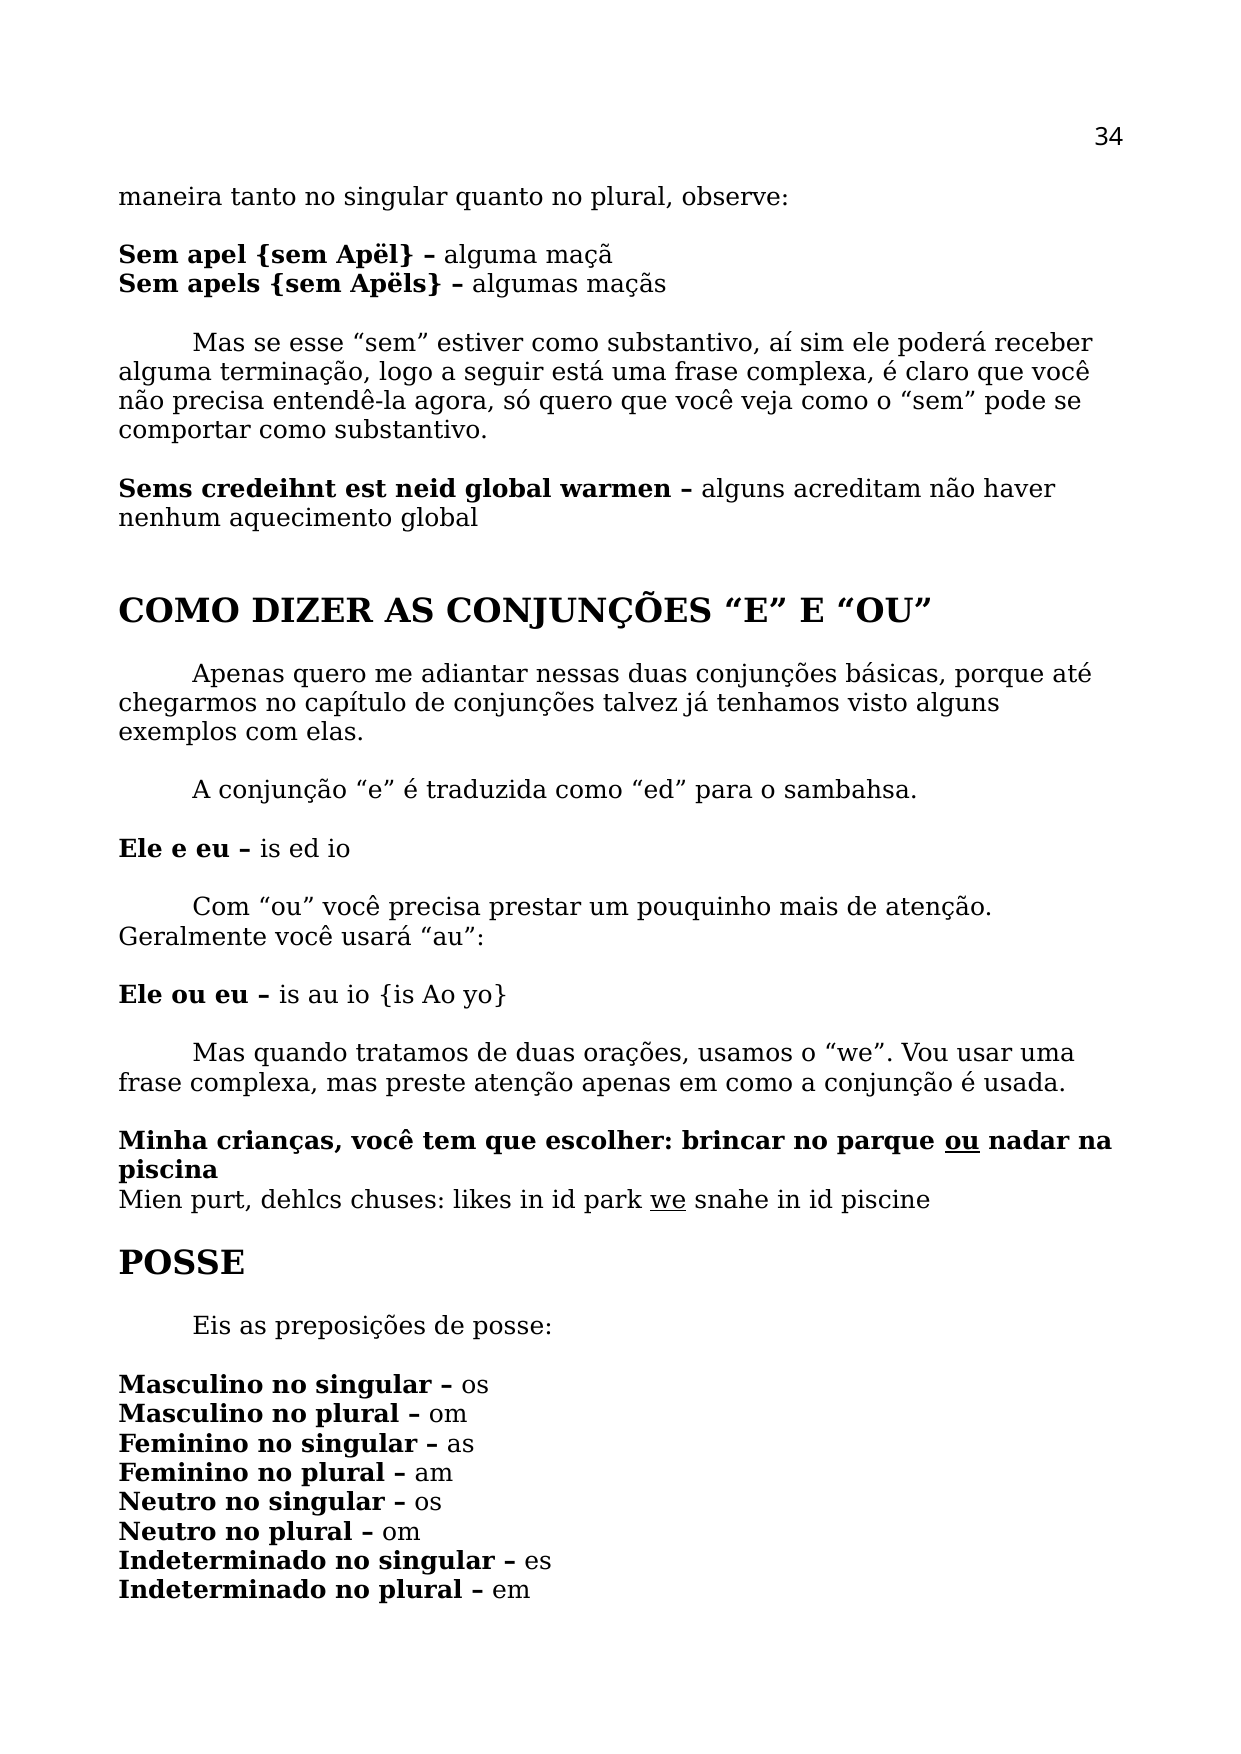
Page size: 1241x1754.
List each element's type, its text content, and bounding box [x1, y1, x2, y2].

text Masculino no plural – om [118, 1399, 1123, 1428]
text Mas quando tratamos de duas orações, usamos o “we”. Vou usar uma frase complexa, mas preste atenção apenas em como a conjunção é usada. [118, 1038, 1123, 1097]
text Com “ou” você precisa prestar um pouquinho mais de atenção. Geralmente você usará “au”: [118, 892, 1123, 951]
text Mien purt, dehlcs chuses: likes in id park we snahe in id piscine [118, 1185, 1123, 1214]
text maneira tanto no singular quanto no plural, observe: [118, 182, 1123, 211]
text Indeterminado no singular – es [118, 1546, 1123, 1575]
text A conjunção “e” é traduzida como “ed” para o sambahsa. [118, 776, 1123, 805]
text Ele ou eu – is au io {is Ao yo} [118, 980, 1123, 1009]
subtitle COMO DIZER AS CONJUNÇÕES “E” E “OU” [118, 591, 1123, 630]
text Apenas quero me adiantar nessas duas conjunções básicas, porque até chegarmos no capítulo de conjunções talvez já tenhamos visto alguns exemplos com elas. [118, 659, 1123, 746]
text Masculino no singular – os [118, 1370, 1123, 1399]
text Indeterminado no plural – em [118, 1575, 1123, 1605]
text Neutro no plural – om [118, 1517, 1123, 1546]
text Feminino no singular – as [118, 1428, 1123, 1458]
text Sem apel {sem Apël} – alguma maçã [118, 240, 1123, 269]
text Sem apels {sem Apëls} – algumas maçãs [118, 269, 1123, 299]
text Mas se esse “sem” estiver como substantivo, aí sim ele poderá receber alguma terminação, logo a seguir está uma frase complexa, é claro que você não precisa entendê-la agora, só quero que você veja como o “sem” pode se comportar como substantivo. [118, 328, 1123, 444]
subtitle POSSE [118, 1243, 1123, 1282]
text Feminino no plural – am [118, 1458, 1123, 1487]
text Sems credeihnt est neid global warmen – alguns acreditam não haver nenhum aquecimento global [118, 474, 1123, 532]
text Minha crianças, você tem que escolher: brincar no parque ou nadar na piscina [118, 1126, 1123, 1185]
text Neutro no singular – os [118, 1487, 1123, 1517]
text Eis as preposições de posse: [118, 1311, 1123, 1341]
text Ele e eu – is ed io [118, 834, 1123, 863]
